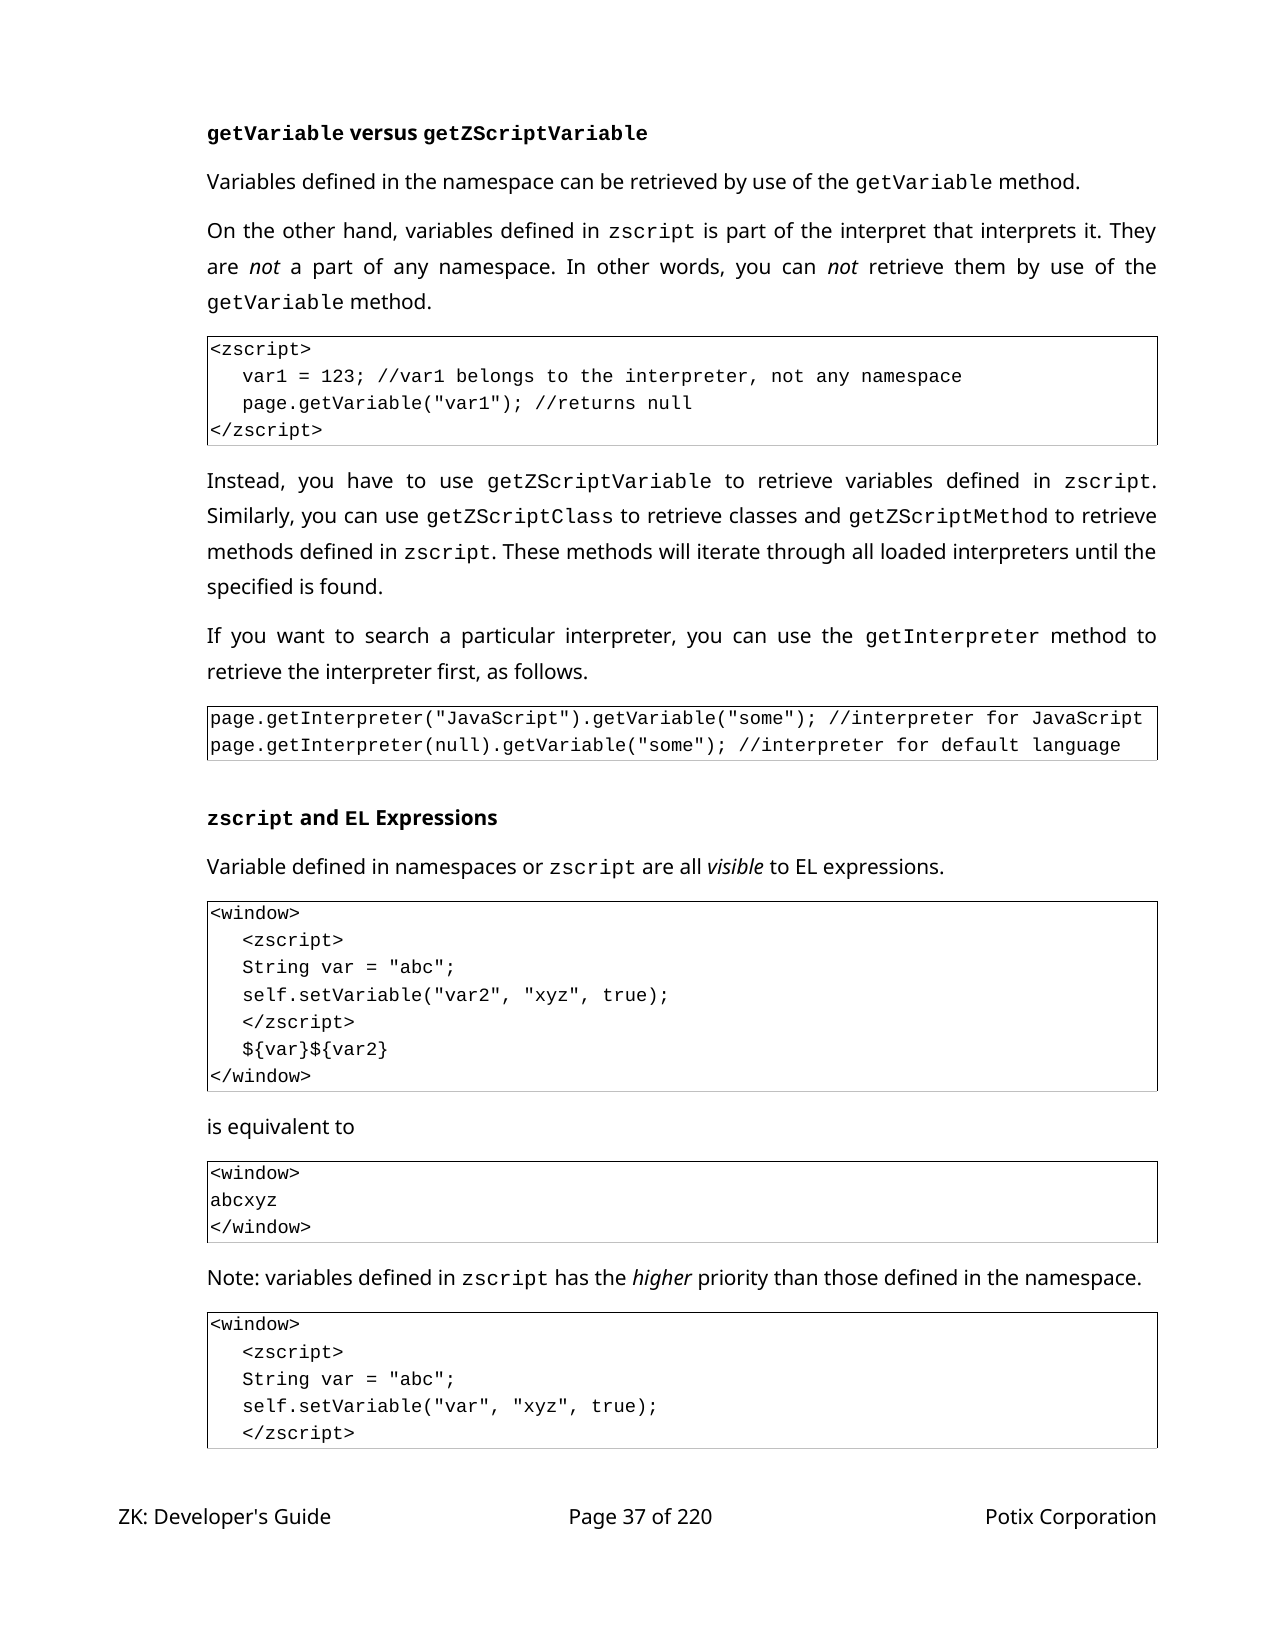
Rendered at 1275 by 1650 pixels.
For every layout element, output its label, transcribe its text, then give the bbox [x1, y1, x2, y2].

text On the other hand, variables defined in zscript is part of the interpret that interprets it. They are not a part of any namespace. In other words, you can not retrieve them by use of the getVariable method. [207, 216, 1157, 316]
text <zscript> [208, 1339, 1157, 1364]
text Variable defined in namespaces or zscript are all visible to EL expressions. [207, 852, 1157, 880]
text </zscript> [208, 1421, 1157, 1448]
text ${var}${var2} [208, 1037, 1157, 1061]
text <zscript> [208, 928, 1157, 952]
text </window> [208, 1215, 1157, 1242]
text </window> [208, 1064, 1157, 1091]
text String var = "abc"; [208, 955, 1157, 979]
text page.getVariable("var1"); //returns null [208, 391, 1157, 415]
text Variables defined in the namespace can be retrieved by use of the getVariable method. [207, 167, 1157, 196]
text If you want to search a particular interpreter, you can use the getInterpreter method to retrieve the interpreter first, as follows. [207, 621, 1157, 685]
text self.setVariable("var", "xyz", true); [208, 1394, 1157, 1418]
text page.getInterpreter(null).getVariable("some"); //interpreter for default language [208, 733, 1157, 760]
text <window> [208, 1162, 1157, 1185]
subtitle getVariable versus getZScriptVariable [207, 118, 1157, 147]
text <window> [208, 1313, 1157, 1337]
text Instead, you have to use getZScriptVariable to retrieve variables defined in zscript. Similarly, you can use getZScriptClass to retrieve classes and getZScriptMethod to retrieve methods defined in zscript. These methods will iterate through all loaded interpreters until the specified is found. [207, 466, 1157, 601]
text self.setVariable("var2", "xyz", true); [208, 982, 1157, 1007]
text abcxyz [208, 1188, 1157, 1212]
text </zscript> [208, 418, 1157, 445]
text <window> [208, 902, 1157, 925]
subtitle zscript and EL Expressions [207, 803, 1157, 831]
text Note: variables defined in zscript has the higher priority than those defined in the namespace. [207, 1263, 1157, 1292]
text is equivalent to [207, 1112, 1157, 1140]
text var1 = 123; //var1 belongs to the interpreter, not any namespace [208, 363, 1157, 388]
text page.getInterpreter("JavaScript").getVariable("some"); //interpreter for JavaScript [208, 707, 1157, 730]
text <zscript> [208, 337, 1157, 361]
text </zscript> [208, 1010, 1157, 1034]
text String var = "abc"; [208, 1367, 1157, 1391]
